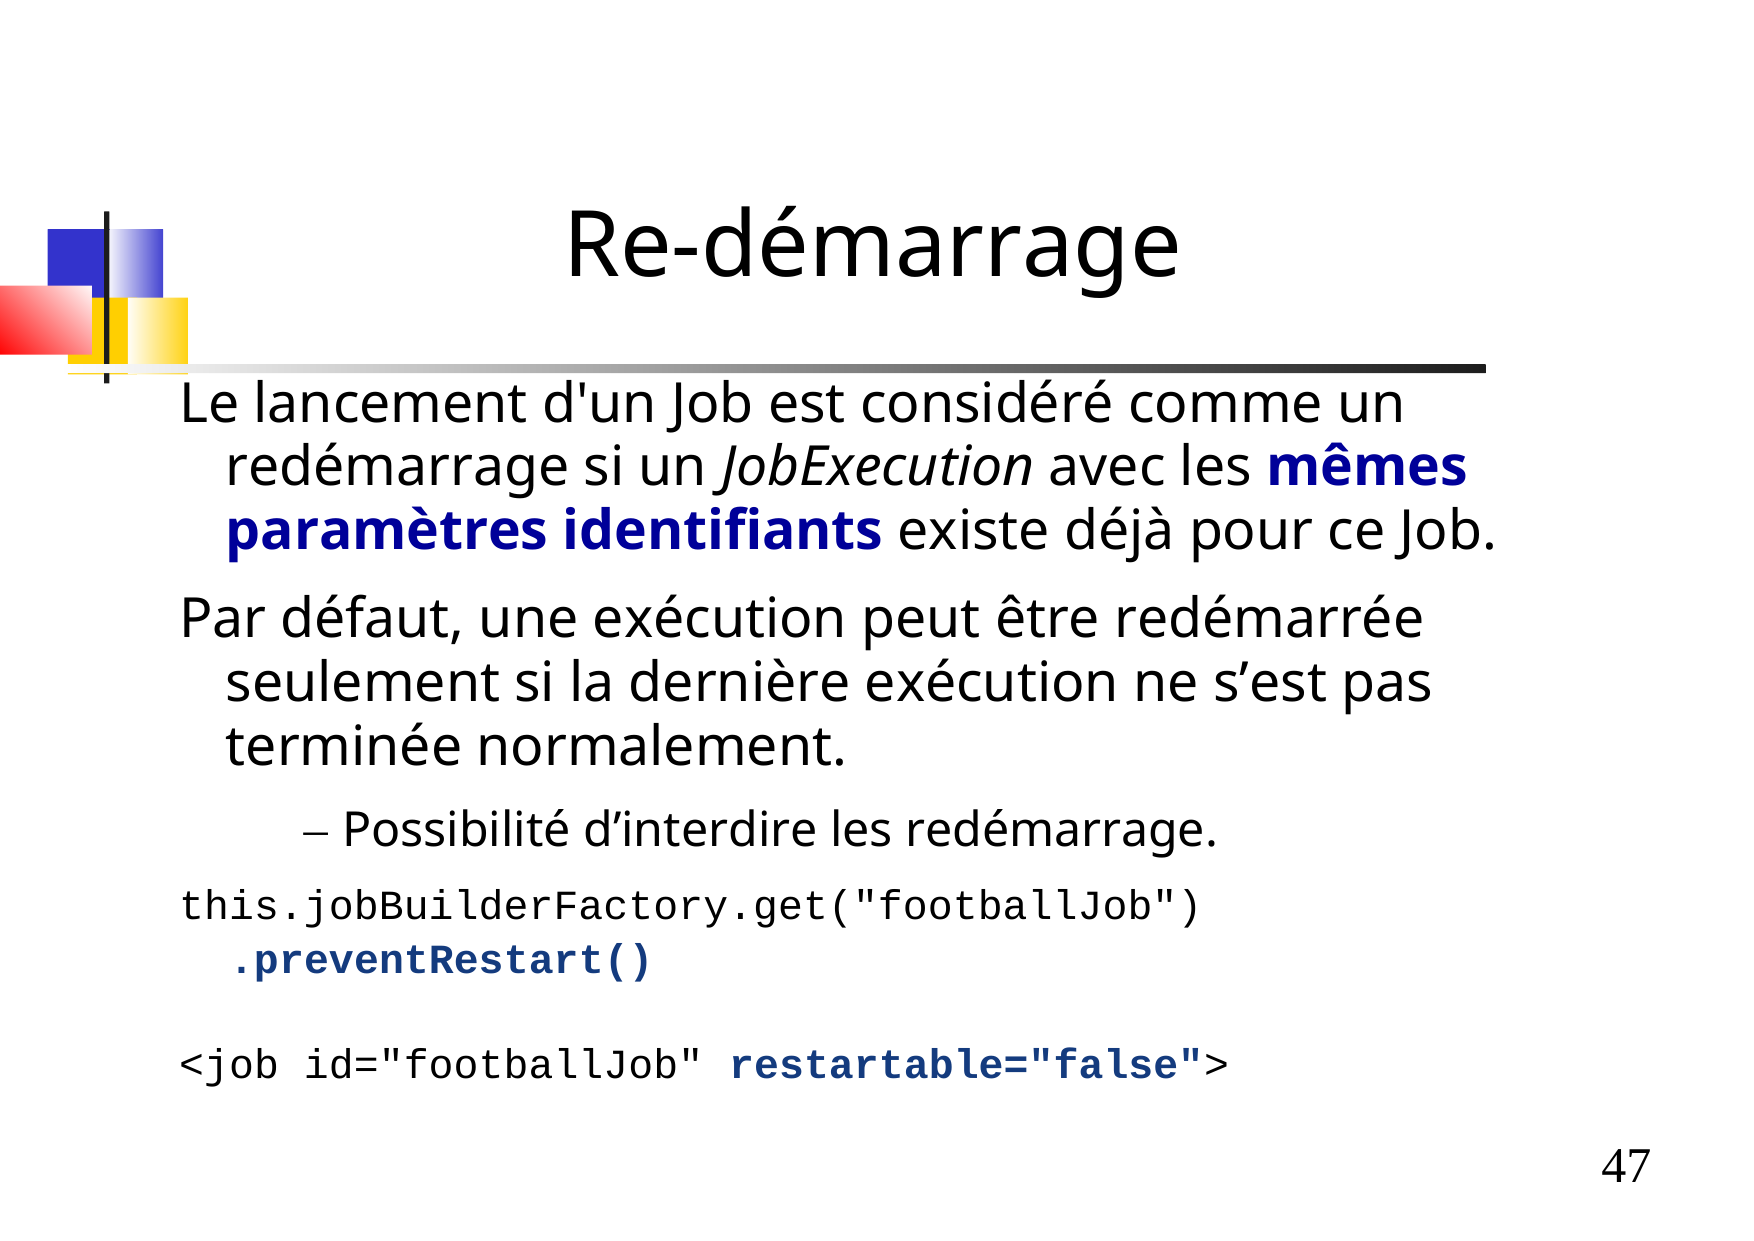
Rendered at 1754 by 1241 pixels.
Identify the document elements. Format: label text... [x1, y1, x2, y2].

list Le lancement d'un Job est considéré comme un redémarrage si un JobExecution avec les mêmes paramètres identifiants existe déjà pour ce Job. Par défaut, une exécution peut être redémarrée seulement si la dernière exécution ne s’est pas terminée normalement. Possibilité d’interdire les redémarrage. this.jobBuilderFactory.get("footballJob") .preventRestart() <job id="footballJob" restartable="false"> [179, 371, 1567, 1091]
title Re-démarrage [179, 139, 1567, 351]
